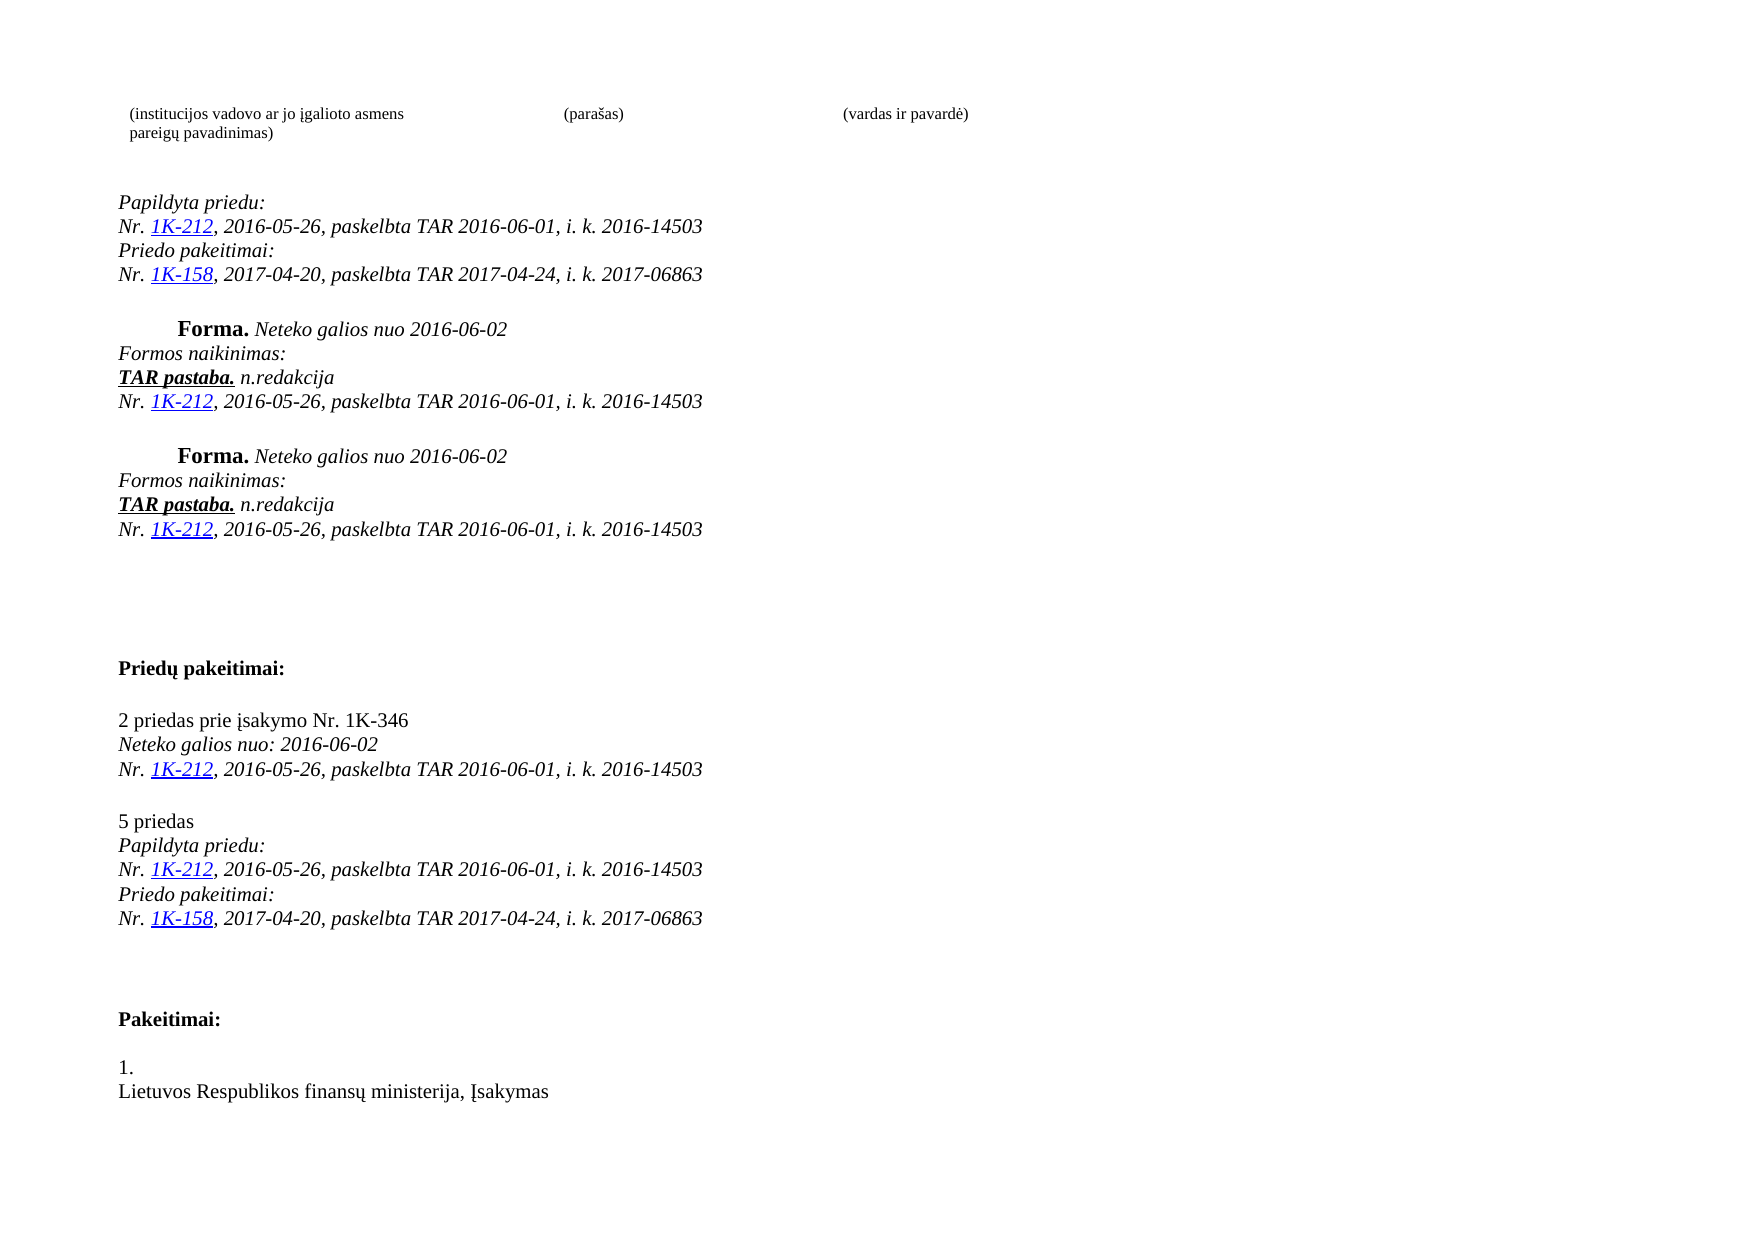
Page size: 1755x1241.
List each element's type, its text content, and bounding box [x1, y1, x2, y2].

table_header (parašas) [439, 104, 749, 142]
text Papildyta priedu: [118, 190, 1636, 214]
text Neteko galios nuo: 2016-06-02 [118, 732, 1636, 756]
text Papildyta priedu: [118, 833, 1636, 857]
text Nr. 1K-158, 2017-04-20, paskelbta TAR 2017-04-24, i. k. 2017-06863 [118, 906, 1636, 929]
text 5 priedas [118, 809, 1636, 833]
table_header (vardas ir pavardė) [749, 104, 1063, 142]
text Nr. 1K-212, 2016-05-26, paskelbta TAR 2016-06-01, i. k. 2016-14503 [118, 857, 1636, 881]
text Nr. 1K-212, 2016-05-26, paskelbta TAR 2016-06-01, i. k. 2016-14503 [118, 389, 1636, 413]
text Forma. Neteko galios nuo 2016-06-02 [118, 315, 1636, 341]
text Nr. 1K-158, 2017-04-20, paskelbta TAR 2017-04-24, i. k. 2017-06863 [118, 262, 1636, 286]
text Formos naikinimas: [118, 468, 1636, 492]
text Lietuvos Respublikos finansų ministerija, Įsakymas [118, 1079, 1636, 1103]
text Nr. 1K-212, 2016-05-26, paskelbta TAR 2016-06-01, i. k. 2016-14503 [118, 756, 1636, 781]
text TAR pastaba. n.redakcija [118, 365, 1636, 389]
text Forma. Neteko galios nuo 2016-06-02 [118, 442, 1636, 468]
text Priedų pakeitimai: [118, 656, 1636, 679]
text Pakeitimai: [118, 1006, 1636, 1031]
text Priedo pakeitimai: [118, 881, 1636, 906]
text Formos naikinimas: [118, 341, 1636, 365]
text 2 priedas prie įsakymo Nr. 1K-346 [118, 708, 1636, 732]
text 1. [118, 1054, 1636, 1079]
text Nr. 1K-212, 2016-05-26, paskelbta TAR 2016-06-01, i. k. 2016-14503 [118, 516, 1636, 541]
text TAR pastaba. n.redakcija [118, 492, 1636, 516]
table_header (institucijos vadovo ar jo įgalioto asmens pareigų pavadinimas) [118, 104, 439, 142]
text Nr. 1K-212, 2016-05-26, paskelbta TAR 2016-06-01, i. k. 2016-14503 [118, 214, 1636, 238]
text Priedo pakeitimai: [118, 238, 1636, 262]
